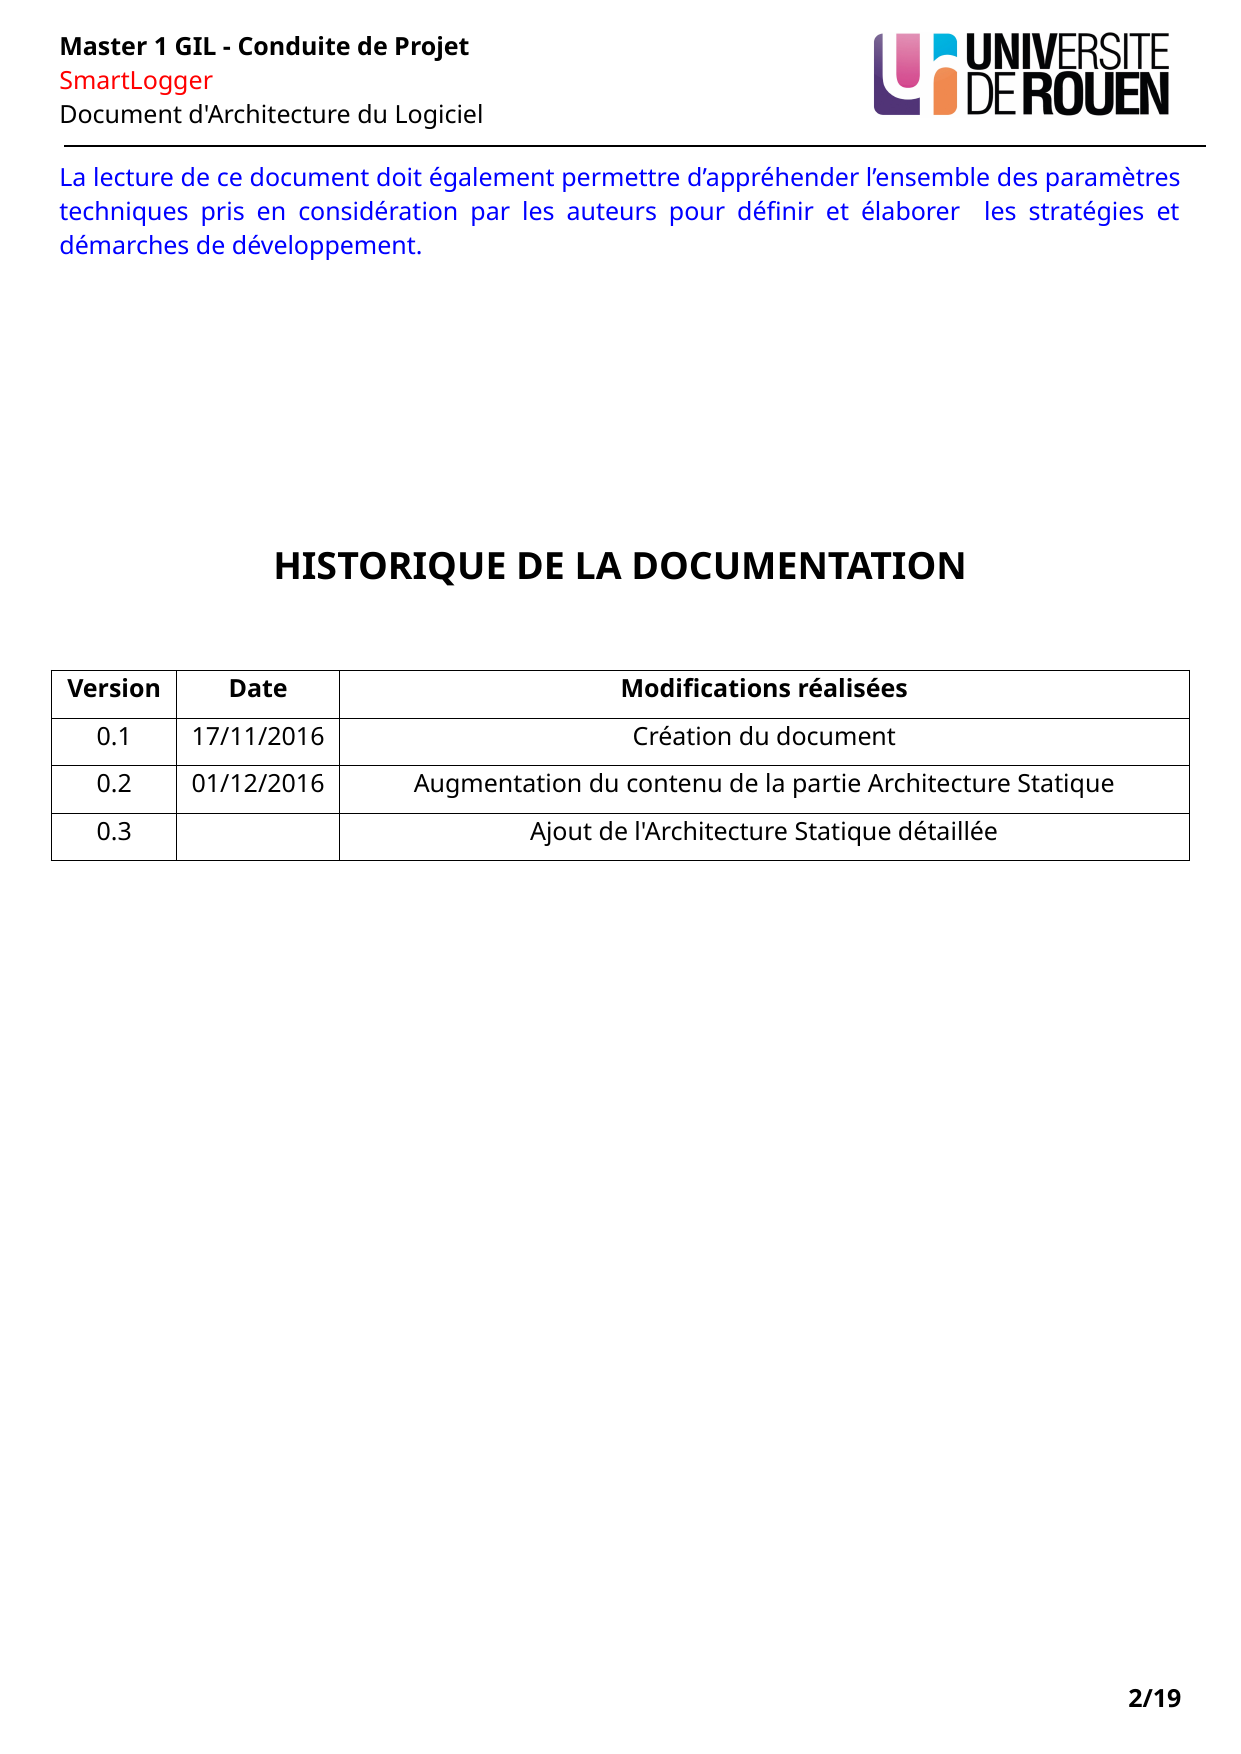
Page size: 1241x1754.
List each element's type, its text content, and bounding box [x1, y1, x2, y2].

table_header Date [177, 671, 339, 717]
table_cell Augmentation du contenu de la partie Architecture Statique [340, 766, 1189, 813]
table_cell Création du document [340, 719, 1189, 765]
subtitle HISTORIQUE DE LA DOCUMENTATION [59, 539, 1181, 590]
table_cell 0.2 [52, 766, 176, 813]
table_cell 0.1 [52, 719, 176, 765]
text La lecture de ce document doit également permettre d’appréhender l’ensemble des paramètres techniques pris en considération par les auteurs pour définir et élaborer les stratégies et démarches de développement. [59, 159, 1181, 262]
table_cell [177, 814, 339, 860]
table_header Version [52, 671, 176, 717]
table_cell 0.3 [52, 814, 176, 860]
picture [872, 32, 1170, 118]
table_cell Ajout de l'Architecture Statique détaillée [340, 814, 1189, 860]
table_cell 01/12/2016 [177, 766, 339, 813]
table_header Modifications réalisées [340, 671, 1189, 717]
table_cell 17/11/2016 [177, 719, 339, 765]
